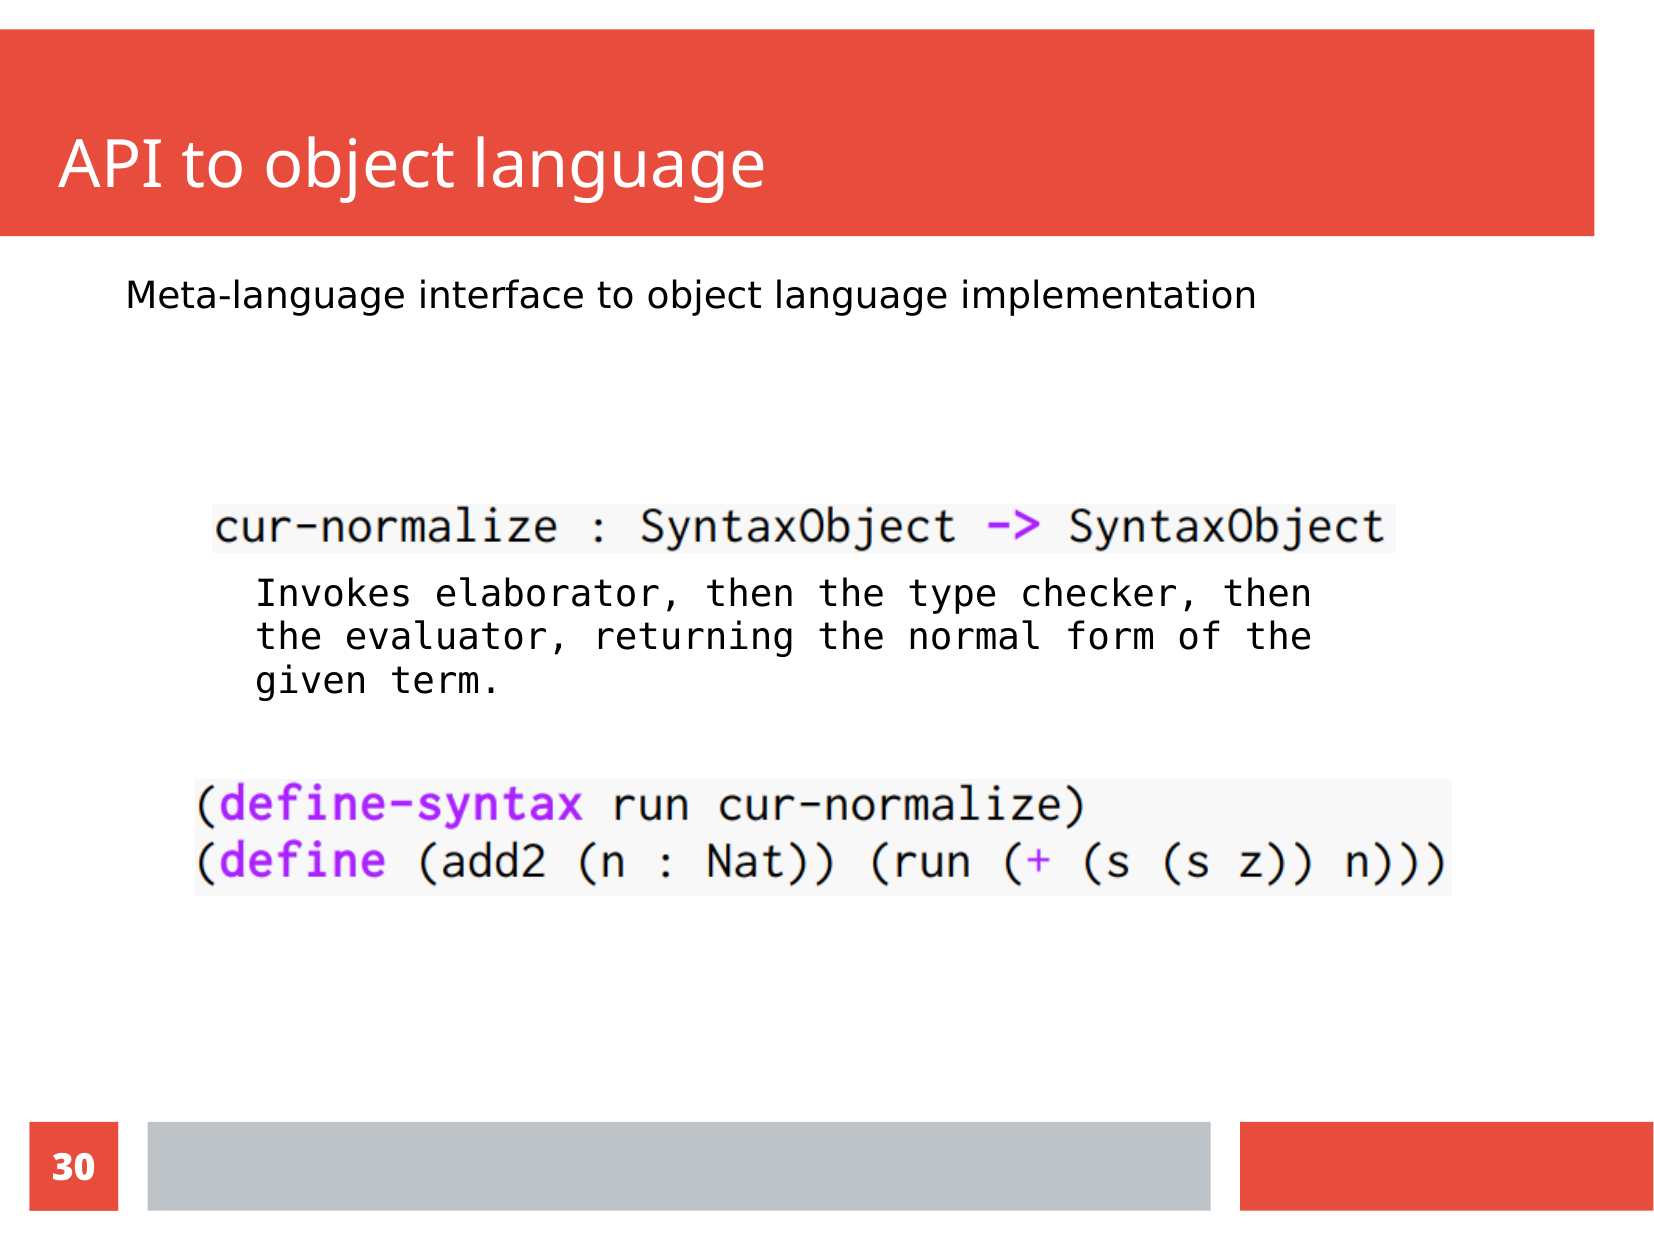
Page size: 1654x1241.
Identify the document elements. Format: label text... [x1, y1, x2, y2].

text_box Invokes elaborator, then the type checker, then the evaluator, returning the normal form of the given term. [240, 564, 1336, 710]
text_box Meta-language interface to object language implementation [75, 266, 1274, 325]
picture [195, 779, 1452, 896]
picture [212, 504, 1396, 553]
title API to object language [59, 59, 1595, 207]
